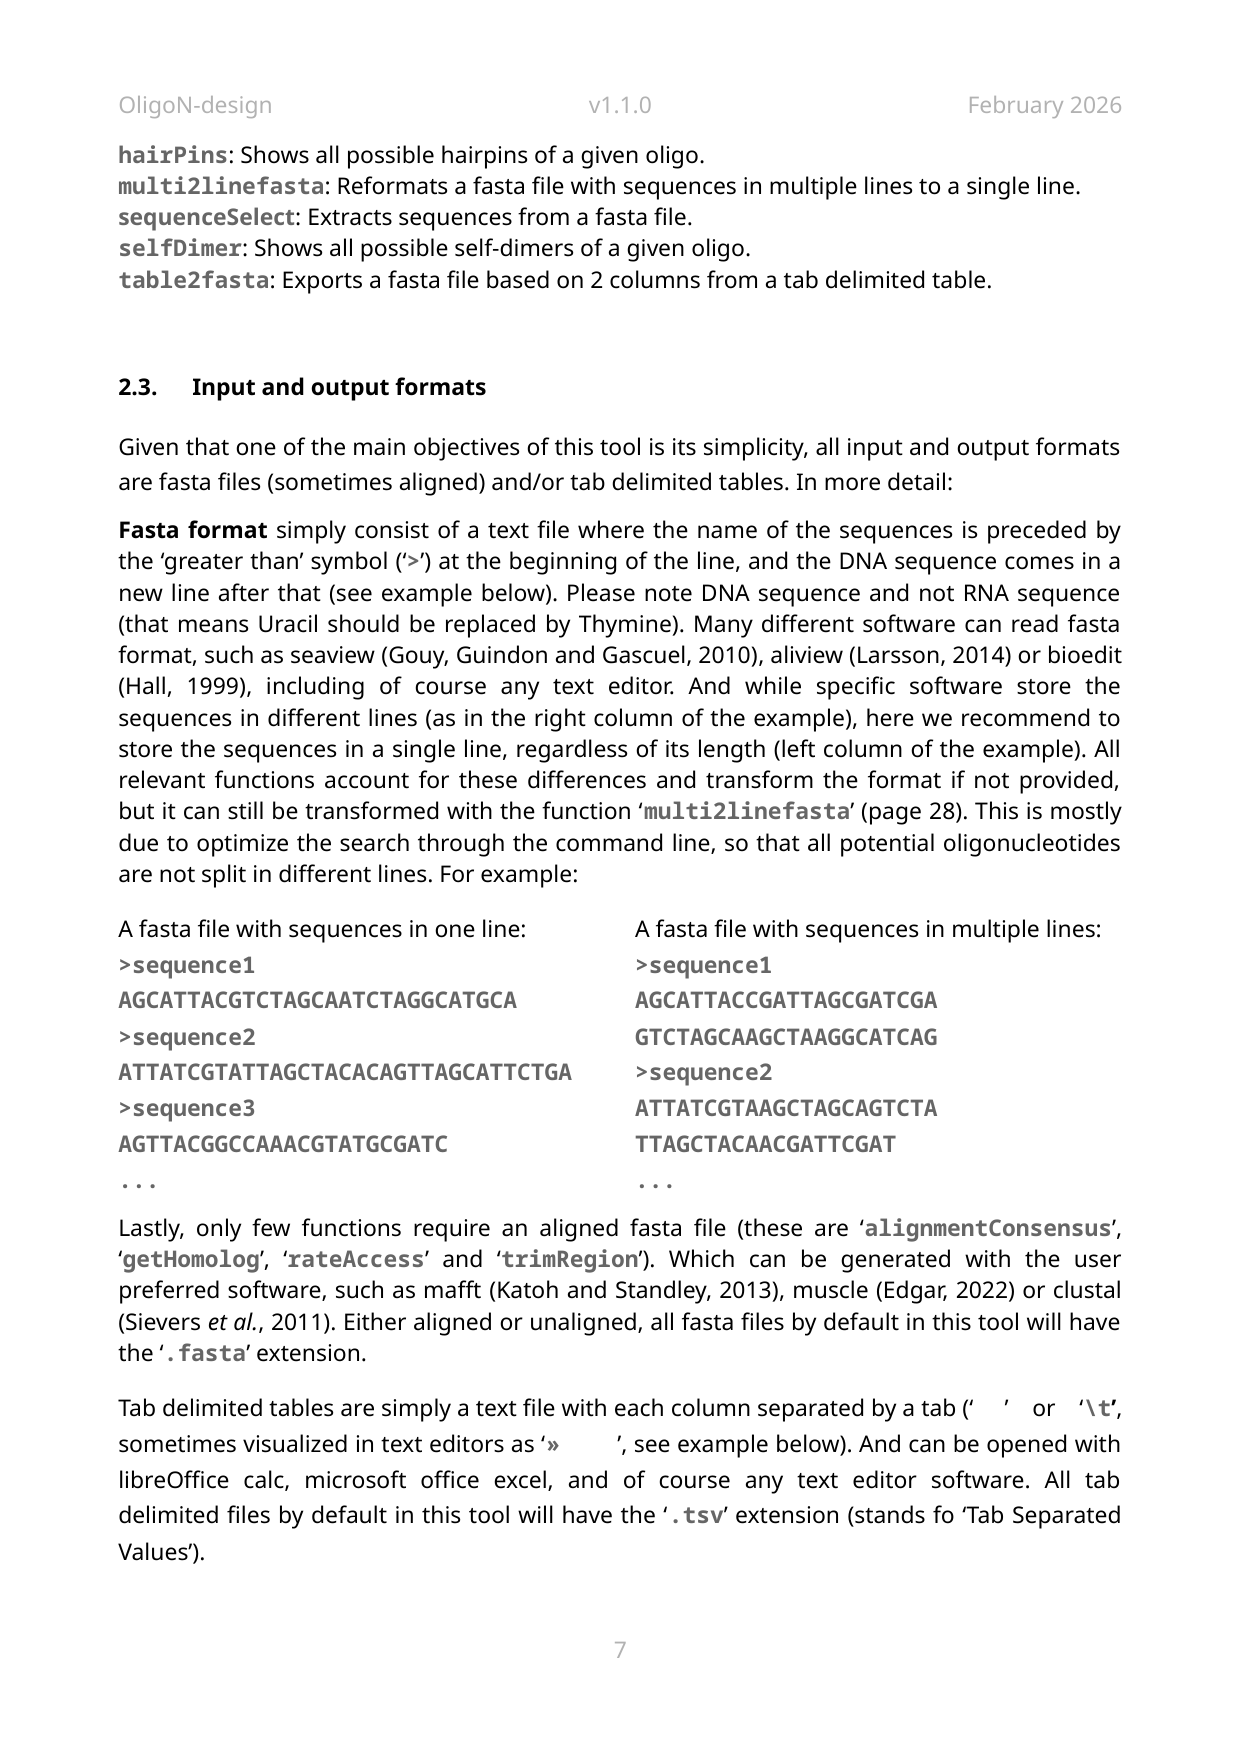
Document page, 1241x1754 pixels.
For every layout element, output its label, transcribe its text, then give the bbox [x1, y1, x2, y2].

text A fasta file with sequences in one line: [118, 913, 605, 944]
subtitle Input and output formats [118, 371, 1122, 402]
text >sequence1 AGCATTACGTCTAGCAATCTAGGCATGCA >sequence2 ATTATCGTATTAGCTACACAGTTAGCATTCTGA >sequence3 AGTTACGGCCAAACGTATGCGATC ... [118, 948, 605, 1195]
text Tab delimited tables are simply a text file with each column separated by a tab (‘ ’ or ‘\t’, sometimes visualized in text editors as ‘» ’, see example below). And can be opened with libreOffice calc, microsoft office excel, and of course any text editor software. All tab delimited files by default in this tool will have the ‘.tsv’ extension (stands fo ‘Tab Separated Values’). [118, 1392, 1122, 1567]
text Lastly, only few functions require an aligned fasta file (these are ‘alignmentConsensus’, ‘getHomolog’, ‘rateAccess’ and ‘trimRegion’). Which can be generated with the user preferred software, such as mafft (Katoh and Standley, 2013), muscle (Edgar, 2022) or clustal (Sievers et al., 2011). Either aligned or unaligned, all fasta files by default in this tool will have the ‘.fasta’ extension. [118, 1212, 1122, 1368]
text Given that one of the main objectives of this tool is its simplicity, all input and output formats are fasta files (sometimes aligned) and/or tab delimited tables. In more detail: [118, 430, 1122, 498]
text >sequence1 AGCATTACCGATTAGCGATCGA GTCTAGCAAGCTAAGGCATCAG >sequence2 ATTATCGTAAGCTAGCAGTCTA TTAGCTACAACGATTCGAT ... [635, 948, 1122, 1195]
text multi2linefasta: Reformats a fasta file with sequences in multiple lines to a single line. [118, 170, 1122, 201]
text sequenceSelect: Extracts sequences from a fasta file. [118, 201, 1122, 232]
text table2fasta: Exports a fasta file based on 2 columns from a tab delimited table. [118, 264, 1122, 295]
text hairPins: Shows all possible hairpins of a given oligo. [118, 139, 1122, 170]
text selfDimer: Shows all possible self-dimers of a given oligo. [118, 232, 1122, 264]
text Fasta format simply consist of a text file where the name of the sequences is preceded by the ‘greater than’ symbol (‘>’) at the beginning of the line, and the DNA sequence comes in a new line after that (see example below). Please note DNA sequence and not RNA sequence (that means Uracil should be replaced by Thymine). Many different software can read fasta format, such as seaview (Gouy, Guindon and Gascuel, 2010), aliview (Larsson, 2014) or bioedit (Hall, 1999), including of course any text editor. And while specific software store the sequences in different lines (as in the right column of the example), here we recommend to store the sequences in a single line, regardless of its length (left column of the example). All relevant functions account for these differences and transform the format if not provided, but it can still be transformed with the function ‘multi2linefasta’ (page 28). This is mostly due to optimize the search through the command line, so that all potential oligonucleotides are not split in different lines. For example: [118, 514, 1122, 889]
text A fasta file with sequences in multiple lines: [635, 913, 1122, 944]
